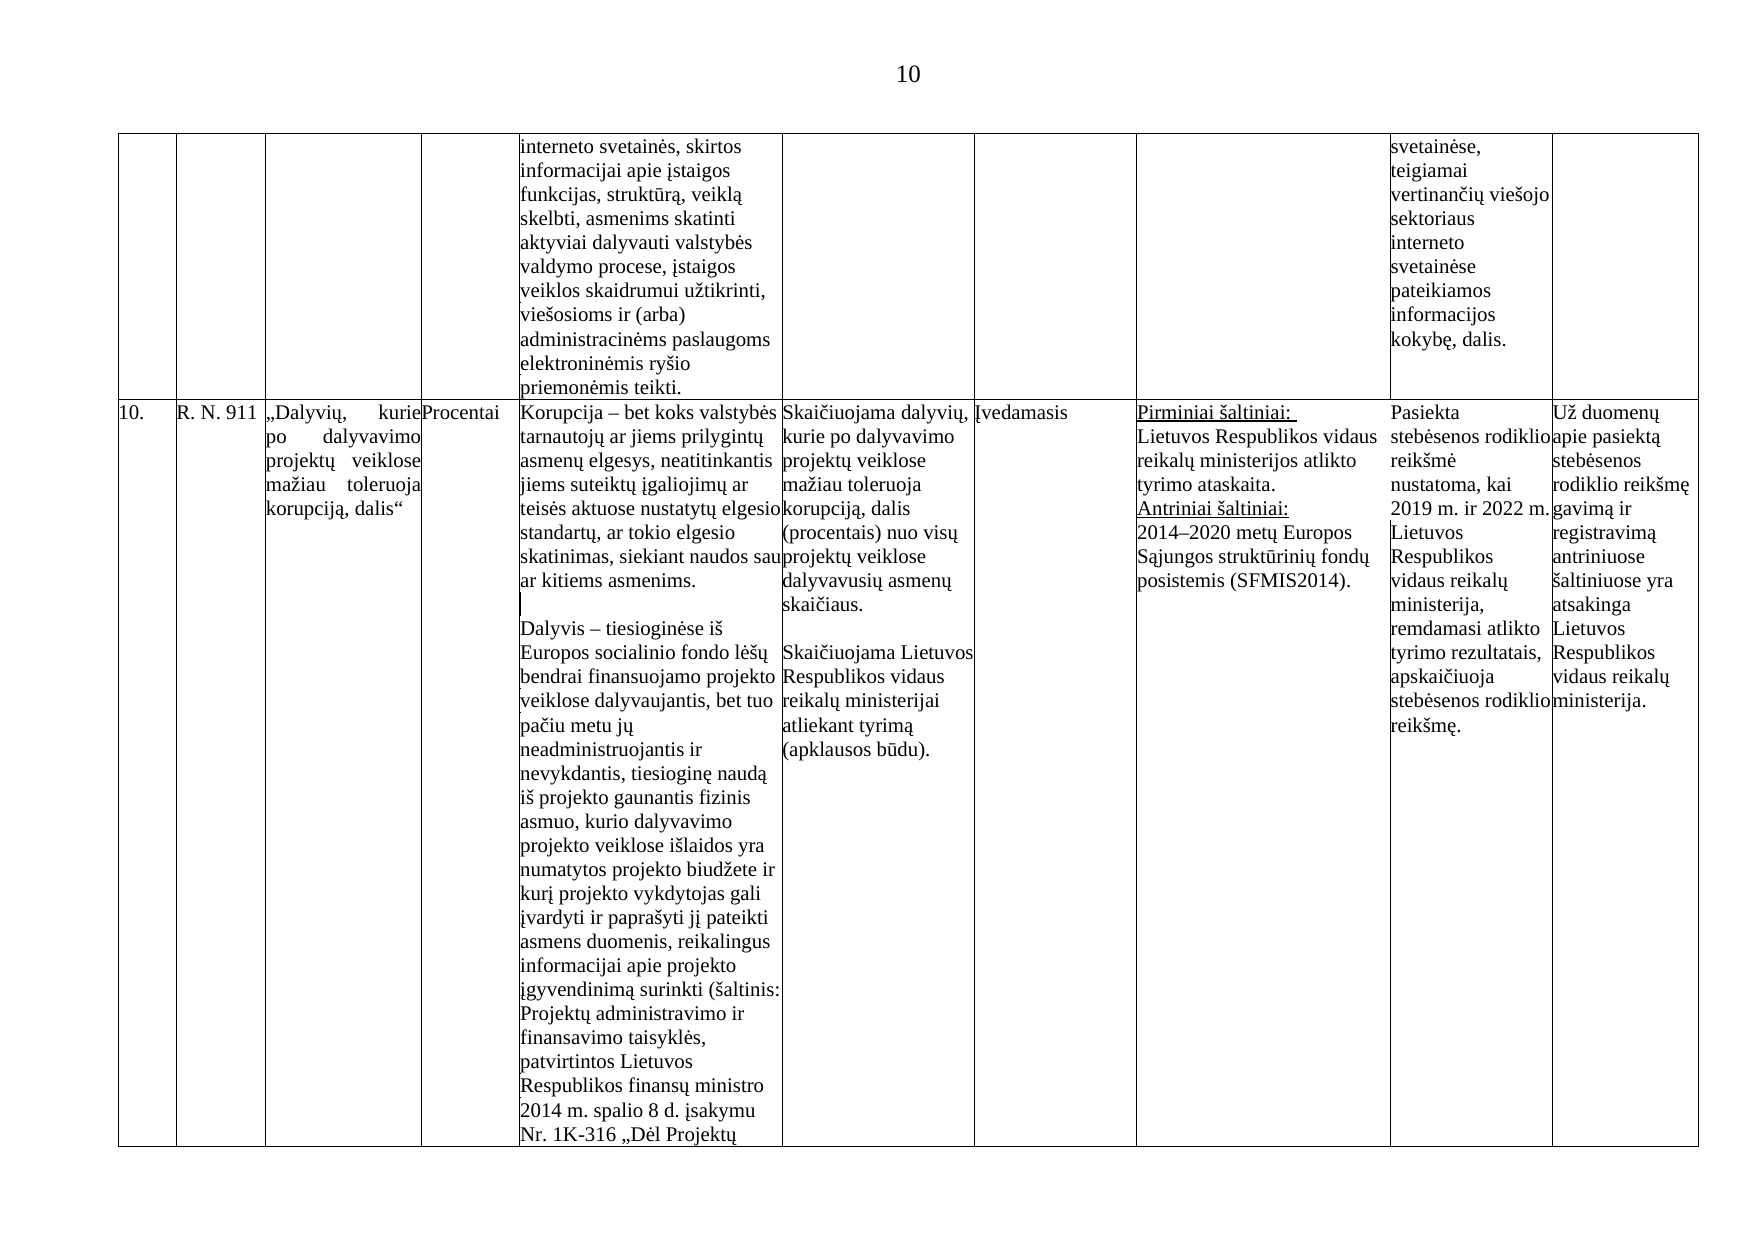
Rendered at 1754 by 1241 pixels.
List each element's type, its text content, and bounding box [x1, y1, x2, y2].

table_cell [1137, 134, 1390, 399]
table_cell [975, 134, 1136, 399]
table_cell svetainėse, teigiamai vertinančių viešojo sektoriaus interneto svetainėse pateikiamos informacijos kokybę, dalis. [1391, 134, 1552, 399]
table_cell [783, 134, 974, 399]
table_cell [177, 134, 265, 399]
table_cell Pasiekta stebėsenos rodiklio reikšmė nustatoma, kai 2019 m. ir 2022 m. Lietuvos Respublikos vidaus reikalų ministerija, remdamasi atlikto tyrimo rezultatais, apskaičiuoja stebėsenos rodiklio reikšmę. [1391, 400, 1552, 1146]
table_cell 10. [119, 400, 176, 1146]
table_cell [266, 134, 421, 399]
table_cell „Dalyvių, kurie po dalyvavimo projektų veiklose mažiau toleruoja korupciją, dalis“ [266, 400, 421, 1146]
table_cell [1553, 134, 1698, 399]
table_cell [422, 134, 519, 399]
table_cell Korupcija – bet koks valstybės tarnautojų ar jiems prilygintų asmenų elgesys, neatitinkantis jiems suteiktų įgaliojimų ar teisės aktuose nustatytų elgesio standartų, ar tokio elgesio skatinimas, siekiant naudos sau ar kitiems asmenims. Dalyvis – tiesioginėse iš Europos socialinio fondo lėšų bendrai finansuojamo projekto veiklose dalyvaujantis, bet tuo pačiu metu jų neadministruojantis ir nevykdantis, tiesioginę naudą iš projekto gaunantis fizinis asmuo, kurio dalyvavimo projekto veiklose išlaidos yra numatytos projekto biudžete ir kurį projekto vykdytojas gali įvardyti ir paprašyti jį pateikti asmens duomenis, reikalingus informacijai apie projekto įgyvendinimą surinkti (šaltinis: Projektų administravimo ir finansavimo taisyklės, patvirtintos Lietuvos Respublikos finansų ministro 2014 m. spalio 8 d. įsakymu Nr. 1K-316 „Dėl Projektų [521, 400, 782, 1146]
table_cell Įvedamasis [975, 400, 1136, 1146]
table_cell interneto svetainės, skirtos informacijai apie įstaigos funkcijas, struktūrą, veiklą skelbti, asmenims skatinti aktyviai dalyvauti valstybės valdymo procese, įstaigos veiklos skaidrumui užtikrinti, viešosioms ir (arba) administracinėms paslaugoms elektroninėmis ryšio priemonėmis teikti. [521, 134, 782, 399]
table_cell Pirminiai šaltiniai: Lietuvos Respublikos vidaus reikalų ministerijos atlikto tyrimo ataskaita. Antriniai šaltiniai: 2014–2020 metų Europos Sąjungos struktūrinių fondų posistemis (SFMIS2014). [1137, 400, 1390, 1146]
table_cell Procentai [422, 400, 519, 1146]
table_cell [119, 134, 176, 399]
table_cell Skaičiuojama dalyvių, kurie po dalyvavimo projektų veiklose mažiau toleruoja korupciją, dalis (procentais) nuo visų projektų veiklose dalyvavusių asmenų skaičiaus. Skaičiuojama Lietuvos Respublikos vidaus reikalų ministerijai atliekant tyrimą (apklausos būdu). [783, 400, 974, 1146]
table_cell Už duomenų apie pasiektą stebėsenos rodiklio reikšmę gavimą ir registravimą antriniuose šaltiniuose yra atsakinga Lietuvos Respublikos vidaus reikalų ministerija. [1553, 400, 1698, 1146]
table_cell R. N. 911 [177, 400, 265, 1146]
